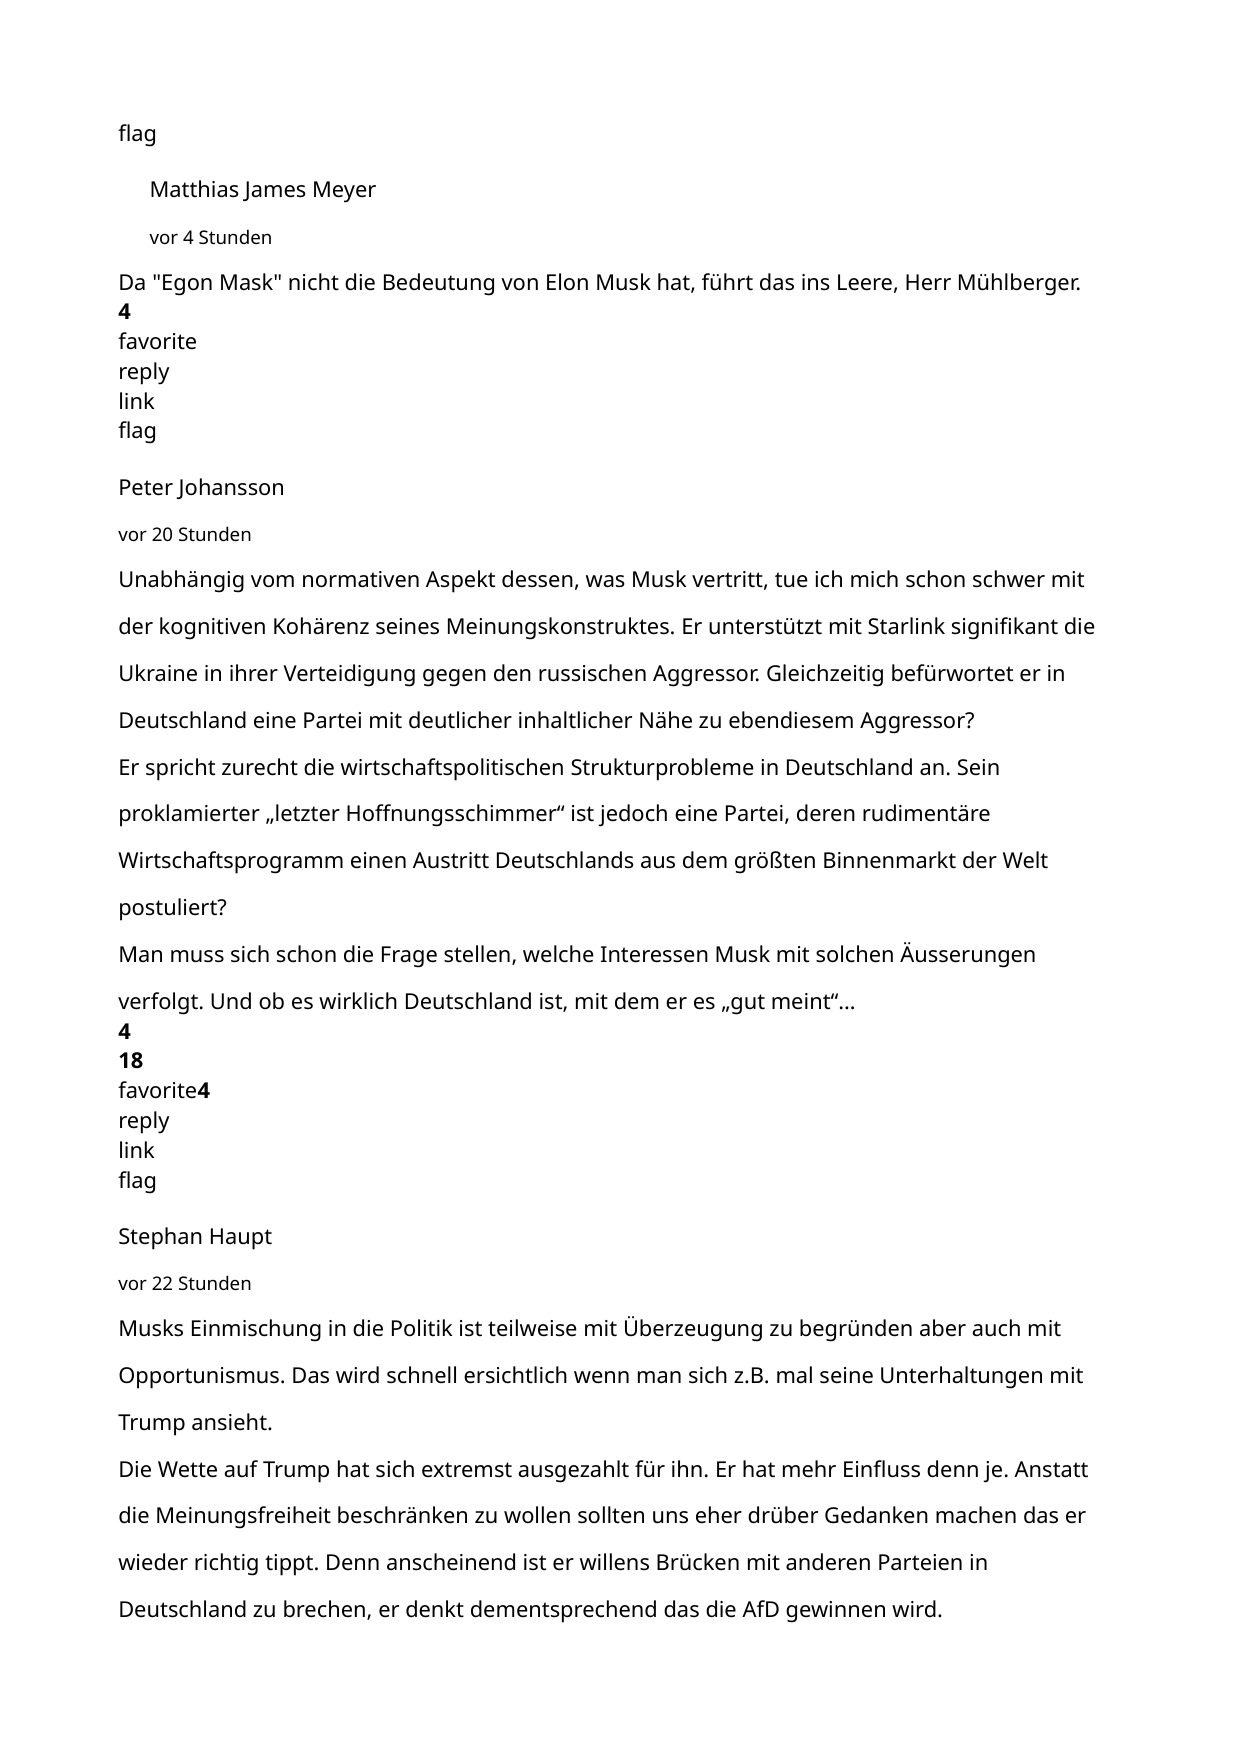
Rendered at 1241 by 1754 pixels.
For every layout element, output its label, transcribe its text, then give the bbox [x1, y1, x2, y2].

text 18 [118, 1045, 1122, 1075]
text link [118, 1135, 1122, 1164]
text favorite [118, 326, 1122, 356]
text Peter Johansson [118, 461, 1114, 502]
text Matthias James Meyer [149, 163, 1114, 204]
text 4 [118, 1016, 1122, 1045]
text Unabhängig vom normativen Aspekt dessen, was Musk vertritt, tue ich mich schon schwer mit der kognitiven Kohärenz seines Meinungskonstruktes. Er unterstützt mit Starlink signifikant die Ukraine in ihrer Verteidigung gegen den russischen Aggressor. Gleichzeitig befürwortet er in Deutschland eine Partei mit deutlicher inhaltlicher Nähe zu ebendiesem Aggressor? Er spricht zurecht die wirtschaftspolitischen Strukturprobleme in Deutschland an. Sein proklamierter „letzter Hoffnungsschimmer“ ist jedoch eine Partei, deren rudimentäre Wirtschaftsprogramm einen Austritt Deutschlands aus dem größten Binnenmarkt der Welt postuliert? Man muss sich schon die Frage stellen, welche Interessen Musk mit solchen Äusserungen verfolgt. Und ob es wirklich Deutschland ist, mit dem er es „gut meint“… [118, 547, 1122, 1016]
text reply [118, 356, 1122, 386]
text vor 22 Stunden [118, 1266, 1122, 1296]
text flag [118, 118, 1122, 148]
text Musks Einmischung in die Politik ist teilweise mit Überzeugung zu begründen aber auch mit Opportunismus. Das wird schnell ersichtlich wenn man sich z.B. mal seine Unterhaltungen mit Trump ansieht. Die Wette auf Trump hat sich extremst ausgezahlt für ihn. Er hat mehr Einfluss denn je. Anstatt die Meinungsfreiheit beschränken zu wollen sollten uns eher drüber Gedanken machen das er wieder richtig tippt. Denn anscheinend ist er willens Brücken mit anderen Parteien in Deutschland zu brechen, er denkt dementsprechend das die AfD gewinnen wird. [118, 1296, 1122, 1624]
text flag [118, 1164, 1122, 1194]
text reply [118, 1105, 1122, 1135]
text Stephan Haupt [118, 1210, 1114, 1251]
text 4 [118, 296, 1122, 326]
text Da "Egon Mask" nicht die Bedeutung von Elon Musk hat, führt das ins Leere, Herr Mühlberger. [118, 249, 1122, 296]
text vor 20 Stunden [118, 517, 1122, 547]
text vor 4 Stunden [149, 220, 1122, 249]
text link [118, 386, 1122, 416]
text flag [118, 416, 1122, 445]
text favorite4 [118, 1075, 1122, 1105]
